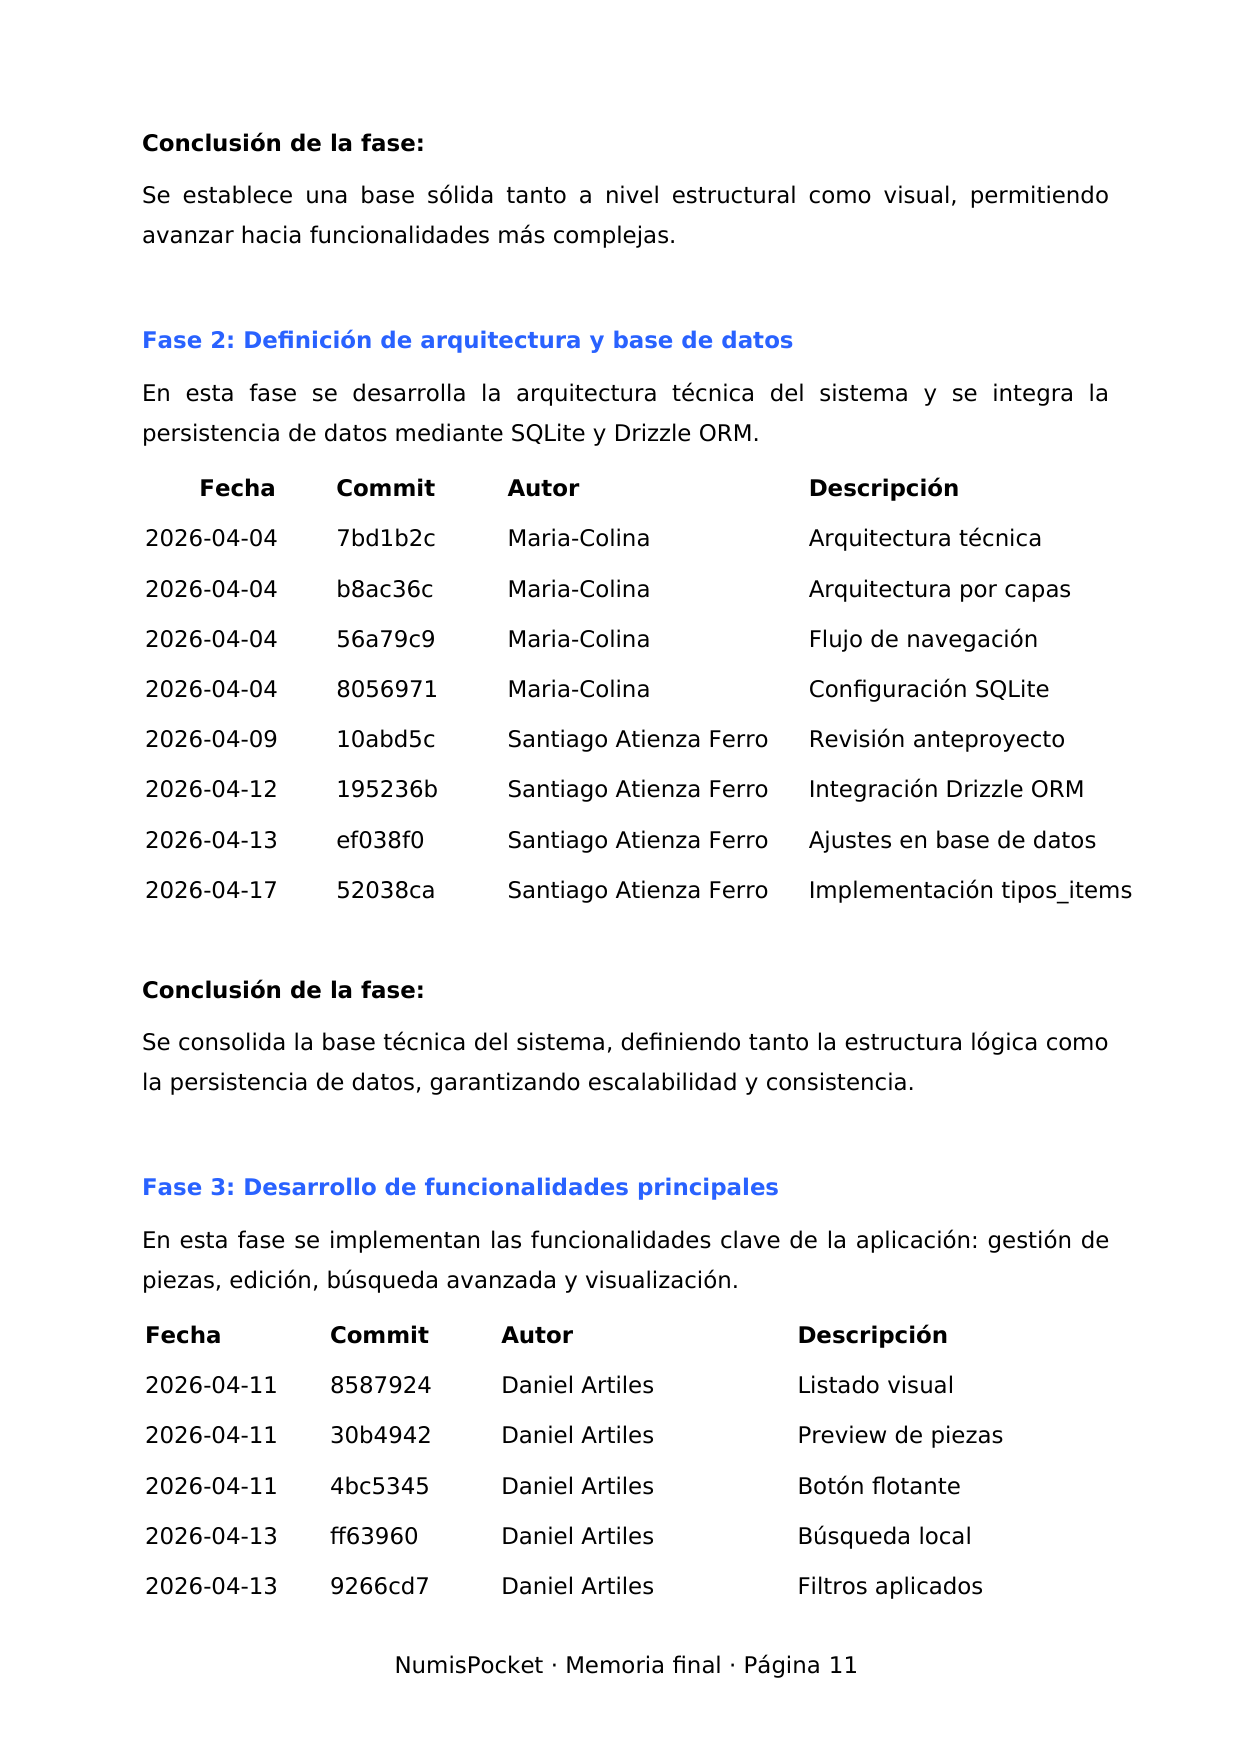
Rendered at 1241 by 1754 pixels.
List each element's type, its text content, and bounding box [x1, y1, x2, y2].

table_header Descripción [806, 473, 1142, 523]
table_cell 2026-04-11 [142, 1370, 327, 1420]
table_cell Arquitectura por capas [806, 573, 1142, 623]
table_cell 195236b [333, 774, 504, 824]
table_cell 8056971 [333, 673, 504, 723]
table_cell 2026-04-09 [142, 724, 333, 774]
table_cell Santiago Atienza Ferro [504, 774, 806, 824]
table_cell 2026-04-04 [142, 523, 333, 573]
table_header Autor [498, 1319, 794, 1369]
table_cell Maria-Colina [504, 673, 806, 723]
table_cell 8587924 [327, 1370, 498, 1420]
table_cell Botón flotante [794, 1470, 1119, 1520]
table_cell 2026-04-13 [142, 824, 333, 874]
table_header Commit [327, 1319, 498, 1369]
text Conclusión de la fase: [142, 130, 1110, 157]
table_cell Filtros aplicados [794, 1570, 1119, 1621]
table_cell Daniel Artiles [498, 1520, 794, 1570]
table_cell 2026-04-17 [142, 874, 333, 924]
table_cell b8ac36c [333, 573, 504, 623]
table_cell Implementación tipos_items [806, 874, 1142, 924]
text En esta fase se desarrolla la arquitectura técnica del sistema y se integra la persistencia de datos mediante SQLite y Drizzle ORM. [142, 380, 1110, 447]
table_cell Ajustes en base de datos [806, 824, 1142, 874]
table_cell Daniel Artiles [498, 1420, 794, 1470]
text Se establece una base sólida tanto a nivel estructural como visual, permitiendo avanzar hacia funcionalidades más complejas. [142, 182, 1110, 249]
table_cell Maria-Colina [504, 573, 806, 623]
table_cell 56a79c9 [333, 623, 504, 673]
table_cell 4bc5345 [327, 1470, 498, 1520]
table_header Commit [333, 473, 504, 523]
table_cell Integración Drizzle ORM [806, 774, 1142, 824]
text Se consolida la base técnica del sistema, definiendo tanto la estructura lógica como la persistencia de datos, garantizando escalabilidad y consistencia. [142, 1029, 1110, 1096]
subtitle Fase 2: Definición de arquitectura y base de datos [142, 327, 1110, 354]
table_cell 9266cd7 [327, 1570, 498, 1621]
table_cell 52038ca [333, 874, 504, 924]
table_header Fecha [142, 1319, 327, 1369]
table_cell Búsqueda local [794, 1520, 1119, 1570]
table_cell 30b4942 [327, 1420, 498, 1470]
table_cell Arquitectura técnica [806, 523, 1142, 573]
table_cell Santiago Atienza Ferro [504, 824, 806, 874]
table_cell 7bd1b2c [333, 523, 504, 573]
table_cell 2026-04-13 [142, 1570, 327, 1621]
table_header Fecha [142, 473, 333, 523]
table_cell Santiago Atienza Ferro [504, 874, 806, 924]
table_cell Daniel Artiles [498, 1370, 794, 1420]
table_cell ef038f0 [333, 824, 504, 874]
table_cell 2026-04-04 [142, 673, 333, 723]
table_cell 10abd5c [333, 724, 504, 774]
table_cell Maria-Colina [504, 523, 806, 573]
table_cell 2026-04-11 [142, 1470, 327, 1520]
table_header Descripción [794, 1319, 1119, 1369]
table_cell Preview de piezas [794, 1420, 1119, 1470]
table_cell 2026-04-04 [142, 573, 333, 623]
table_cell Listado visual [794, 1370, 1119, 1420]
text Conclusión de la fase: [142, 977, 1110, 1003]
table_cell 2026-04-04 [142, 623, 333, 673]
table_cell Daniel Artiles [498, 1570, 794, 1621]
table_cell Revisión anteproyecto [806, 724, 1142, 774]
subtitle Fase 3: Desarrollo de funcionalidades principales [142, 1174, 1110, 1201]
table_cell Maria-Colina [504, 623, 806, 673]
table_cell 2026-04-13 [142, 1520, 327, 1570]
table_header Autor [504, 473, 806, 523]
table_cell 2026-04-12 [142, 774, 333, 824]
text En esta fase se implementan las funcionalidades clave de la aplicación: gestión de piezas, edición, búsqueda avanzada y visualización. [142, 1227, 1110, 1293]
table_cell Configuración SQLite [806, 673, 1142, 723]
table_cell Flujo de navegación [806, 623, 1142, 673]
table_cell Daniel Artiles [498, 1470, 794, 1520]
table_cell ff63960 [327, 1520, 498, 1570]
table_cell 2026-04-11 [142, 1420, 327, 1470]
table_cell Santiago Atienza Ferro [504, 724, 806, 774]
